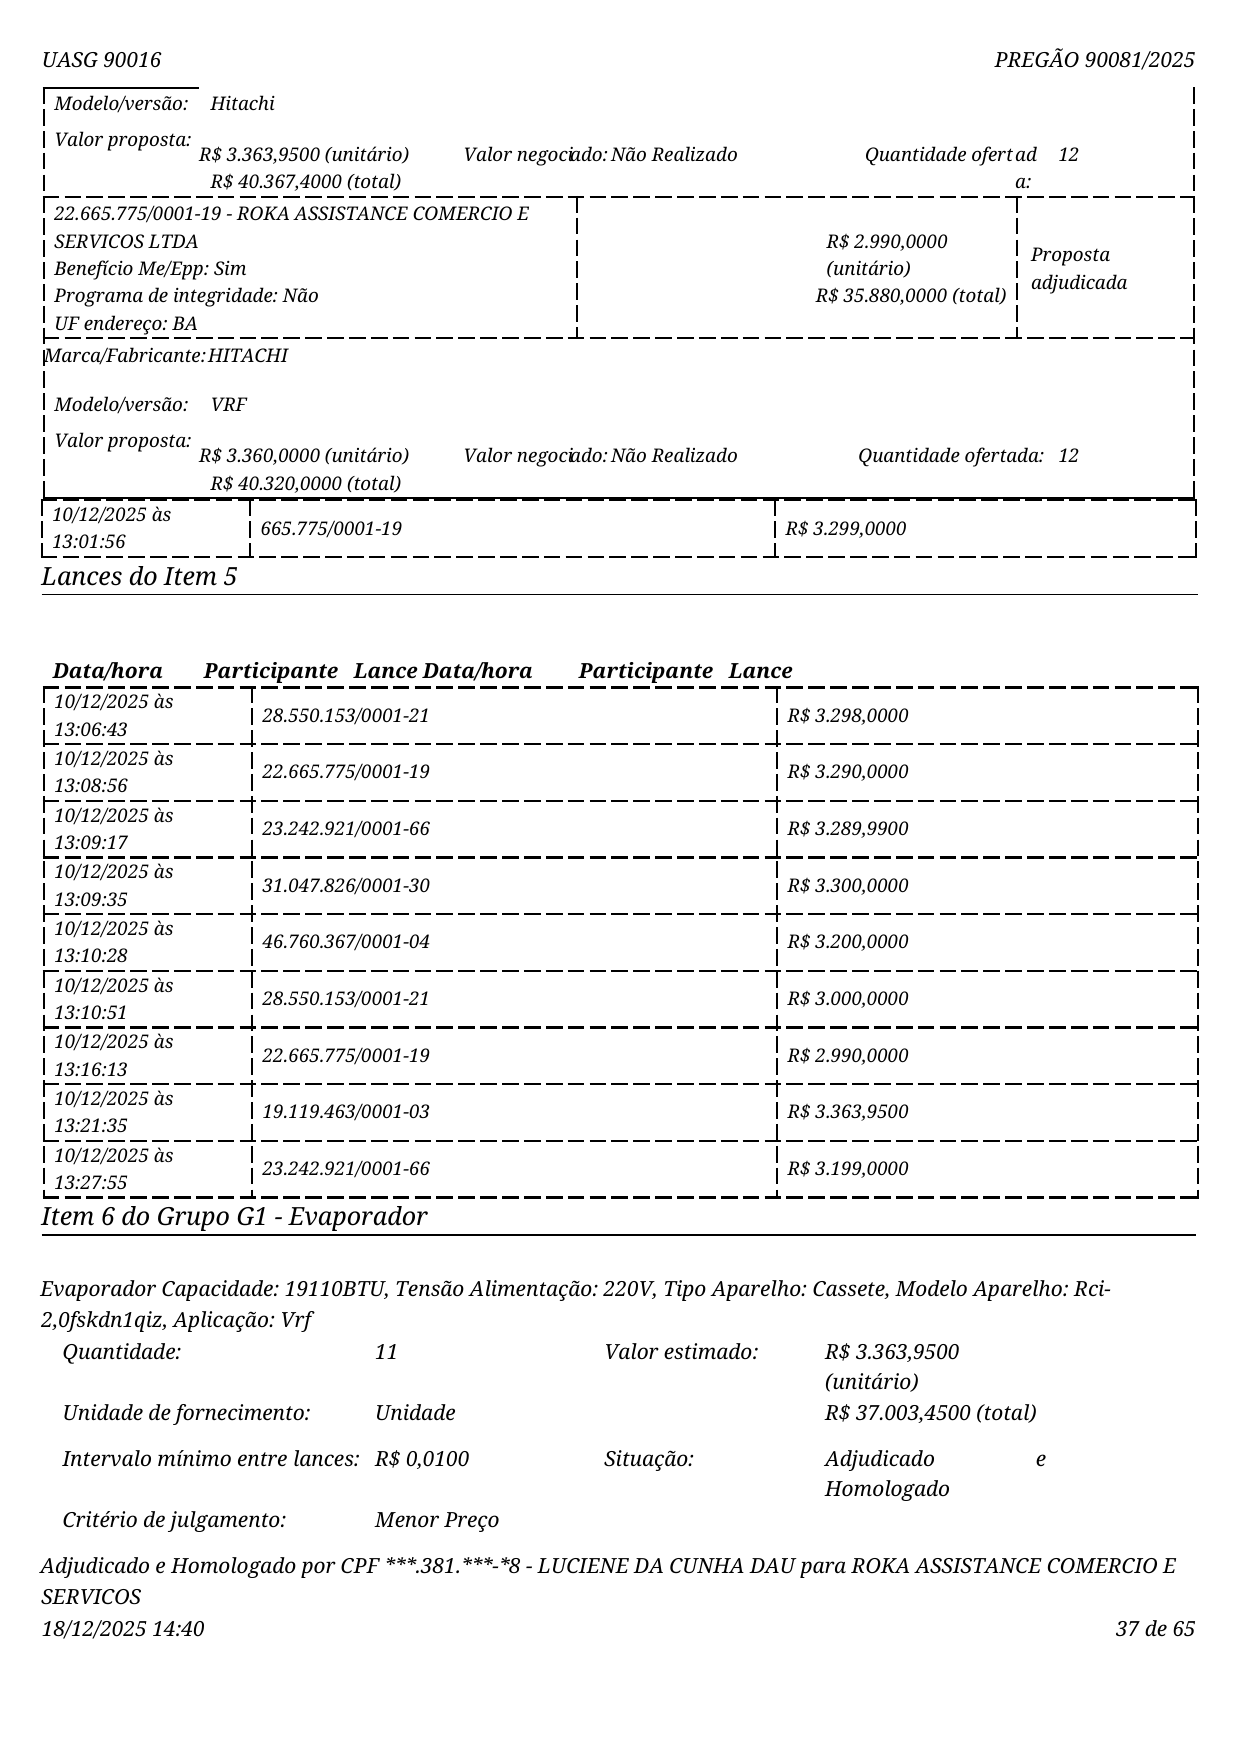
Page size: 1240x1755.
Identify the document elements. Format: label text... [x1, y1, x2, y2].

table_cell R$ 0,0100 [375, 1444, 604, 1505]
table_cell R$ 3.200,0000 [777, 913, 1198, 970]
table_cell 23.242.921/0001-66 [252, 800, 777, 856]
table_cell 23.242.921/0001-66 [252, 1140, 777, 1196]
table_header 28.550.153/0001-21 [252, 686, 777, 743]
subtitle Lances do Item 5 [41, 558, 1198, 592]
table_cell R$ 3.000,0000 [777, 970, 1198, 1026]
table_cell Unidade [375, 1398, 604, 1444]
table_cell [604, 1505, 825, 1551]
text Evaporador Capacidade: 19110BTU, Tensão Alimentação: 220V, Tipo Aparelho: Cassete, Modelo Aparelho: Rci-2,0fskdn1qiz, Aplicação: Vrf [40, 1274, 1198, 1334]
table_cell 12 [1048, 438, 1194, 497]
table_cell R$ 3.290,0000 [777, 743, 1198, 800]
table_cell 12 [1048, 136, 1101, 196]
table_cell [577, 337, 787, 388]
text Data/hora Participante Lance Data/hora Participante Lance [53, 656, 1198, 684]
table_cell R$ 3.300,0000 [777, 856, 1198, 913]
table_cell Unidade de fornecimento: [63, 1398, 375, 1444]
table_cell R$ 3.199,0000 [777, 1140, 1198, 1196]
table_header Valor estimado: [604, 1337, 825, 1398]
table_cell 10/12/2025 às 13:10:28 [44, 913, 252, 970]
table_header 11 [375, 1337, 604, 1398]
table_cell [1101, 87, 1194, 136]
table_cell [604, 1398, 825, 1444]
table_cell Marca/Fabricante: HITACHI [44, 337, 577, 388]
subtitle Item 6 do Grupo G1 - Evaporador [41, 1198, 1198, 1233]
table_header 10/12/2025 às 13:01:56 [42, 499, 250, 556]
table_header 10/12/2025 às 13:06:43 [44, 686, 252, 743]
table_cell Intervalo mínimo entre lances: [63, 1444, 375, 1505]
table_cell 22.665.775/0001-19 - ROKA ASSISTANCE COMERCIO E SERVICOS LTDA Benefício Me/Epp: Sim Programa de integridade: Não UF endereço: BA [44, 196, 577, 337]
table_cell [577, 389, 787, 438]
table_cell Quantidade ofertada: [788, 438, 1048, 497]
table_cell R$ 2.990,0000 [777, 1026, 1198, 1083]
table_cell [825, 1505, 1048, 1551]
table_cell [577, 87, 787, 136]
table_cell 31.047.826/0001-30 [252, 856, 777, 913]
table_cell 10/12/2025 às 13:21:35 [44, 1083, 252, 1140]
table_cell 19.119.463/0001-03 [252, 1083, 777, 1140]
table_cell [577, 196, 787, 337]
table_cell 22.665.775/0001-19 [252, 1026, 777, 1083]
table_cell 10/12/2025 às 13:16:13 [44, 1026, 252, 1083]
table_cell Proposta adjudicada [1017, 196, 1194, 337]
table_cell [1101, 136, 1194, 196]
table_cell R$ 3.360,0000 (unitário) Valor negoci R$ 40.320,0000 (total) [199, 438, 577, 497]
table_cell 10/12/2025 às 13:09:17 [44, 800, 252, 856]
table_cell [788, 87, 1017, 136]
table_cell Modelo/versão: Valor proposta: [44, 89, 199, 196]
table_cell Adjudicado e Homologado [825, 1444, 1048, 1505]
table_header 665.775/0001-19 [250, 499, 775, 556]
table_cell Situação: [604, 1444, 825, 1505]
table_cell ado: Não Realizado [577, 438, 787, 497]
table_cell 10/12/2025 às 13:10:51 [44, 970, 252, 1026]
table_cell ado: Não Realizado [577, 136, 787, 196]
table_cell [1017, 87, 1101, 136]
table_cell R$ 3.289,9900 [777, 800, 1198, 856]
table_cell Quantidade ofert [788, 136, 1017, 196]
table_cell 46.760.367/0001-04 [252, 913, 777, 970]
table_cell 10/12/2025 às 13:08:56 [44, 743, 252, 800]
table_cell R$ 37.003,4500 (total) [825, 1398, 1048, 1444]
text Adjudicado e Homologado por CPF ***.381.***-*8 - LUCIENE DA CUNHA DAU para ROKA ASSISTANCE COMERCIO E SERVICOS [40, 1551, 1198, 1611]
table_cell 10/12/2025 às 13:09:35 [44, 856, 252, 913]
table_cell R$ 3.363,9500 (unitário) Valor negoci R$ 40.367,4000 (total) [199, 136, 577, 196]
table_cell Critério de julgamento: [63, 1505, 375, 1551]
table_cell Hitachi [199, 87, 577, 136]
table_cell R$ 2.990,0000 (unitário) R$ 35.880,0000 (total) [788, 196, 1017, 337]
table_header R$ 3.298,0000 [777, 686, 1198, 743]
table_cell Menor Preço [375, 1505, 604, 1551]
table_cell 28.550.153/0001-21 [252, 970, 777, 1026]
table_cell 22.665.775/0001-19 [252, 743, 777, 800]
table_cell [788, 337, 1194, 388]
table_header R$ 3.299,0000 [775, 499, 1196, 556]
table_cell [788, 389, 1194, 438]
table_cell VRF [199, 389, 577, 438]
table_cell 10/12/2025 às 13:27:55 [44, 1140, 252, 1196]
table_cell R$ 3.363,9500 [777, 1083, 1198, 1140]
table_cell Modelo/versão: Valor proposta: [44, 389, 199, 497]
table_cell ada: [1017, 136, 1048, 196]
table_header R$ 3.363,9500 (unitário) [825, 1337, 1048, 1398]
table_header Quantidade: [63, 1337, 375, 1398]
